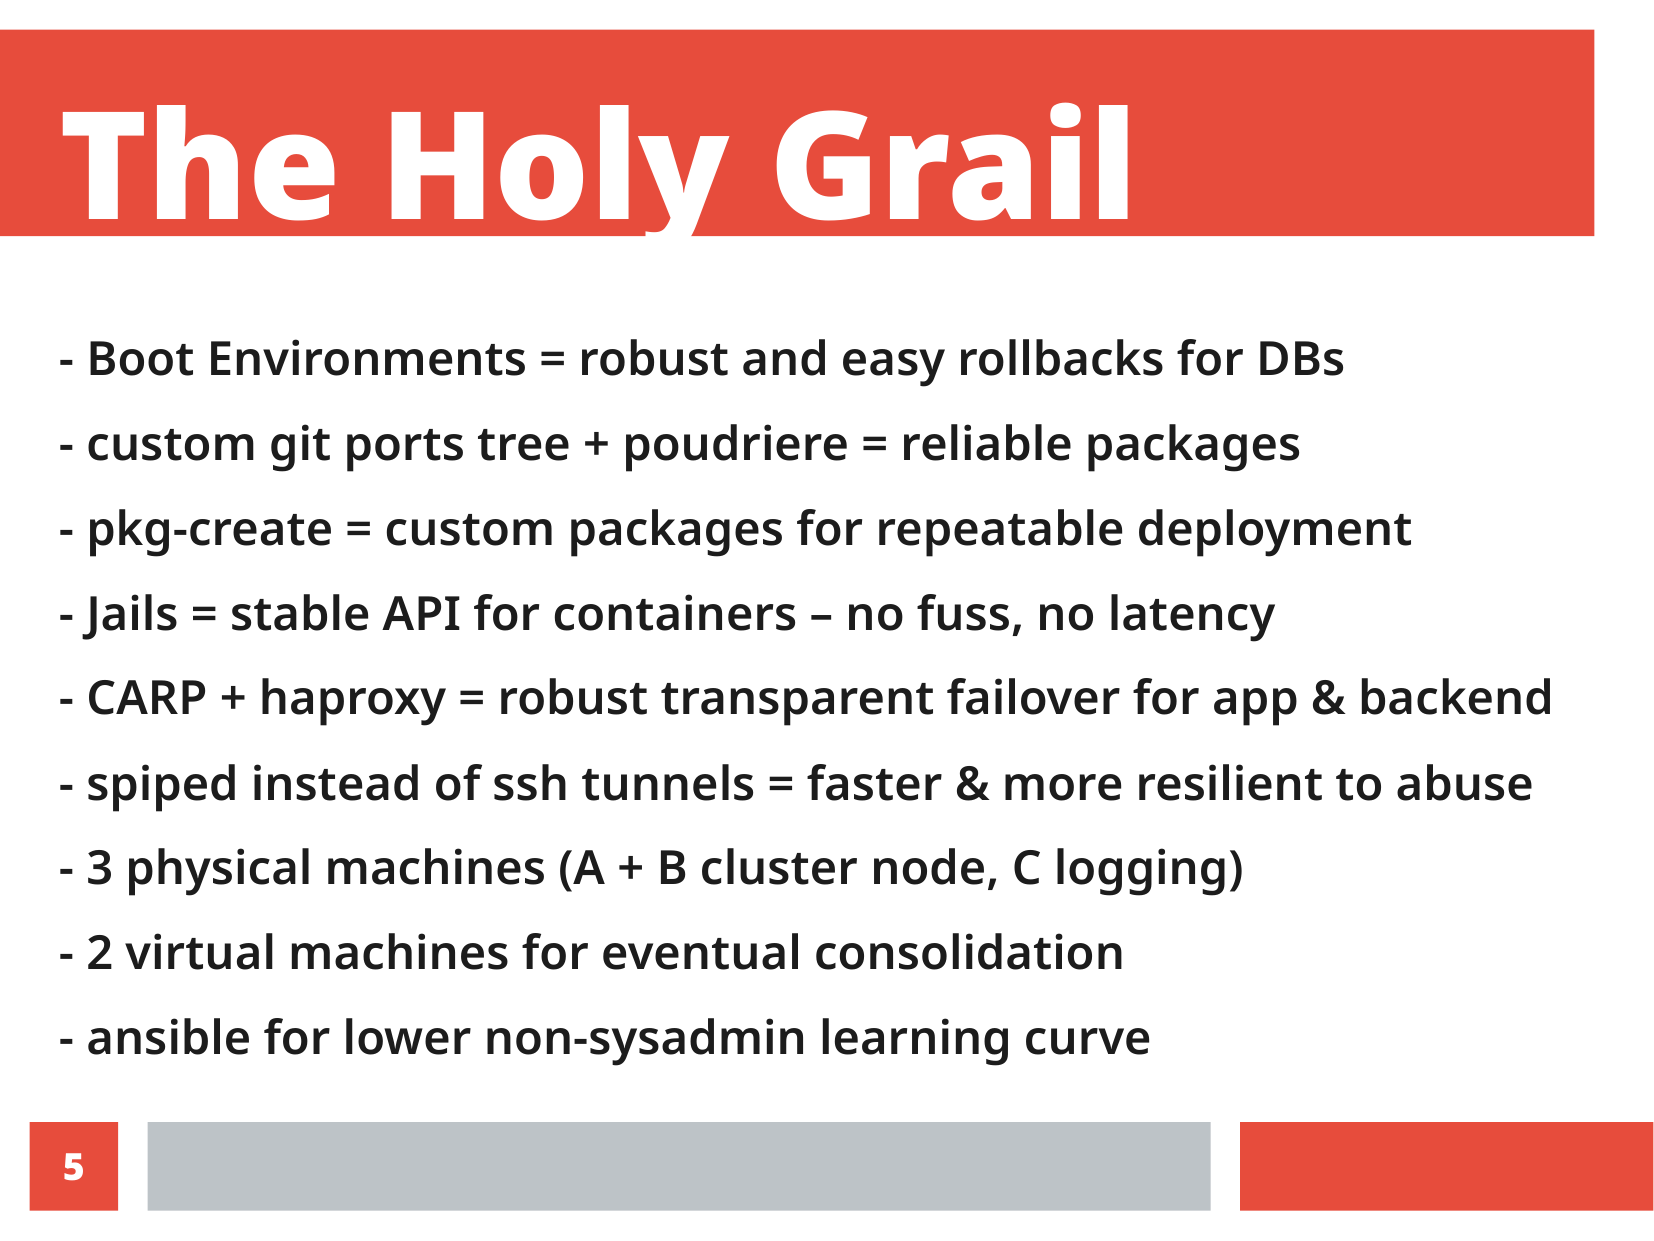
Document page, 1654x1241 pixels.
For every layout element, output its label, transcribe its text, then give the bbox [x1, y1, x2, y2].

list - Boot Environments = robust and easy rollbacks for DBs - custom git ports tree + poudriere = reliable packages - pkg-create = custom packages for repeatable deployment - Jails = stable API for containers – no fuss, no latency - CARP + haproxy = robust transparent failover for app & backend - spiped instead of ssh tunnels = faster & more resilient to abuse - 3 physical machines (A + B cluster node, C logging) - 2 virtual machines for eventual consolidation - ansible for lower non-sysadmin learning curve [59, 324, 1565, 1093]
title The Holy Grail [59, 59, 1595, 207]
